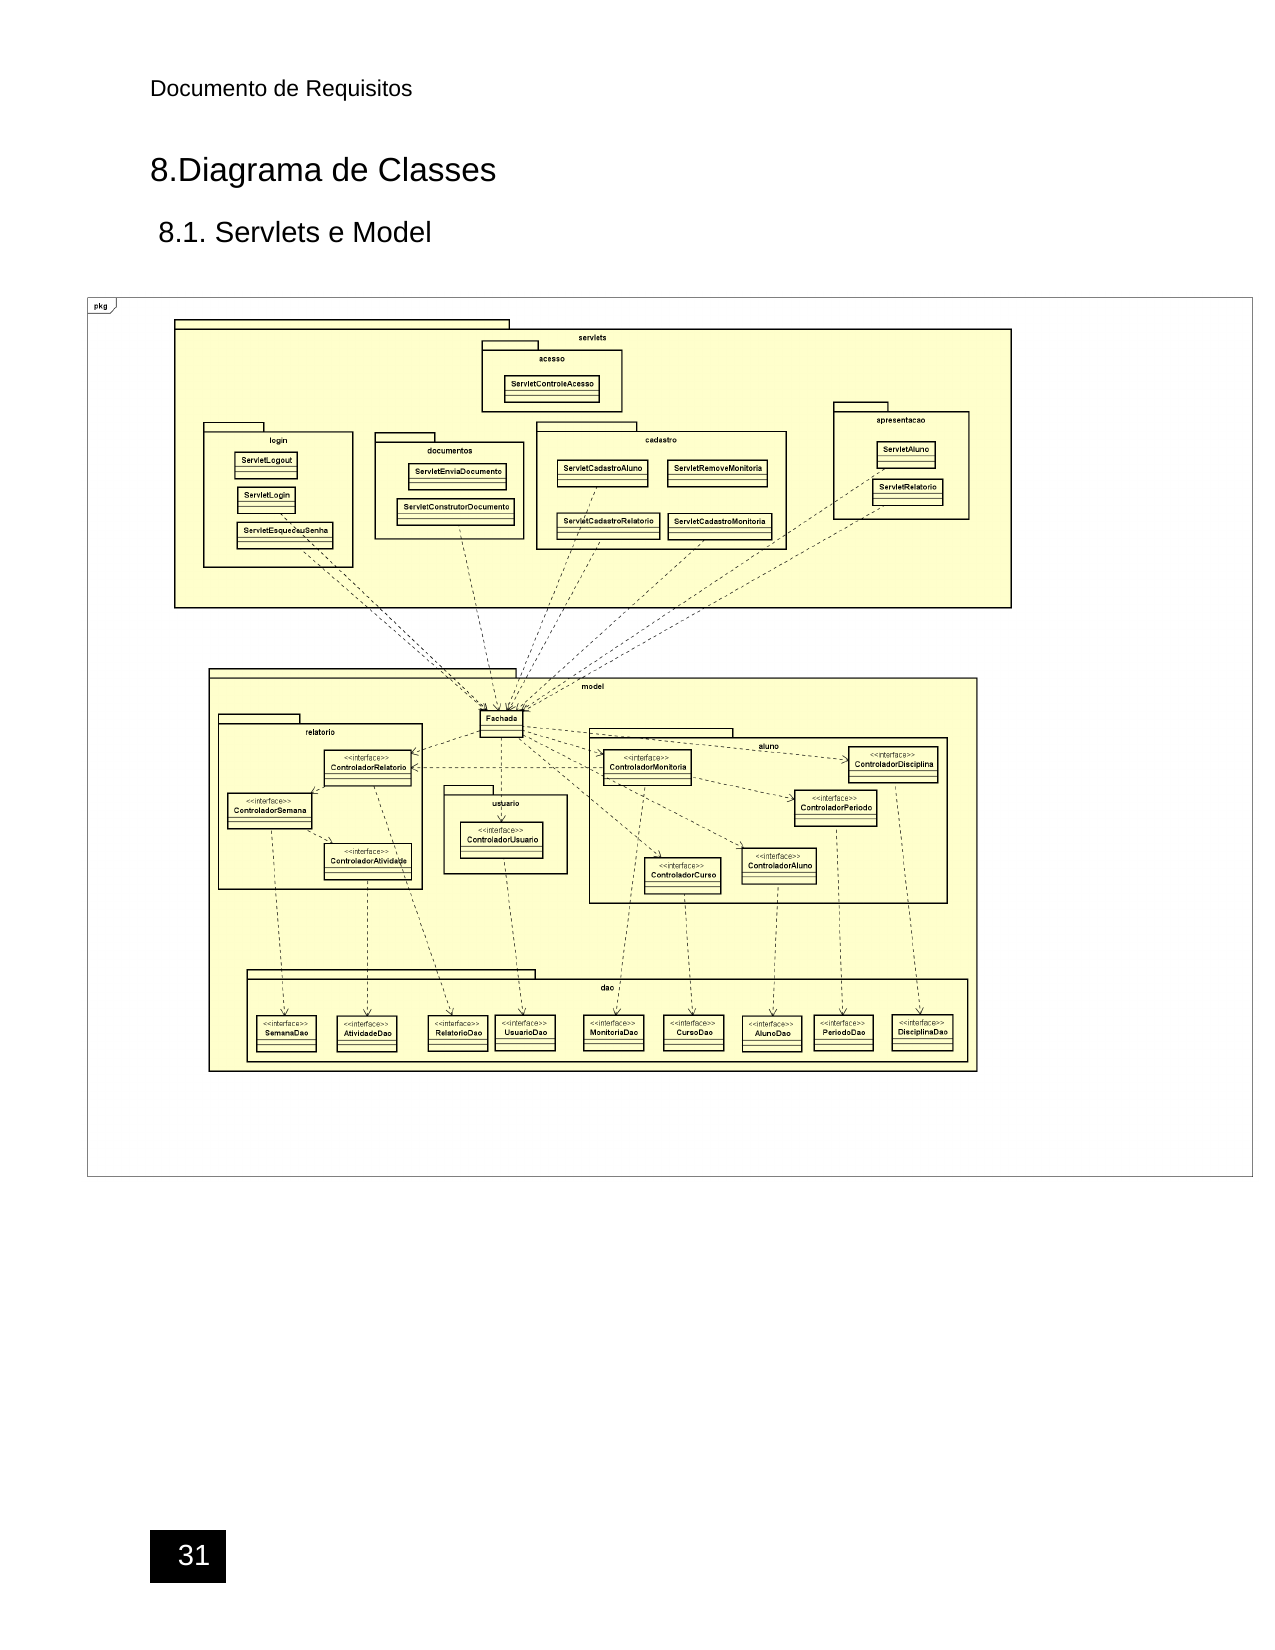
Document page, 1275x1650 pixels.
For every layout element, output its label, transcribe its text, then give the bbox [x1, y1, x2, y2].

subtitle 8.1. Servlets e Model [150, 215, 1125, 248]
subtitle 8.Diagrama de Classes [150, 150, 1125, 188]
picture [81, 291, 1259, 1182]
